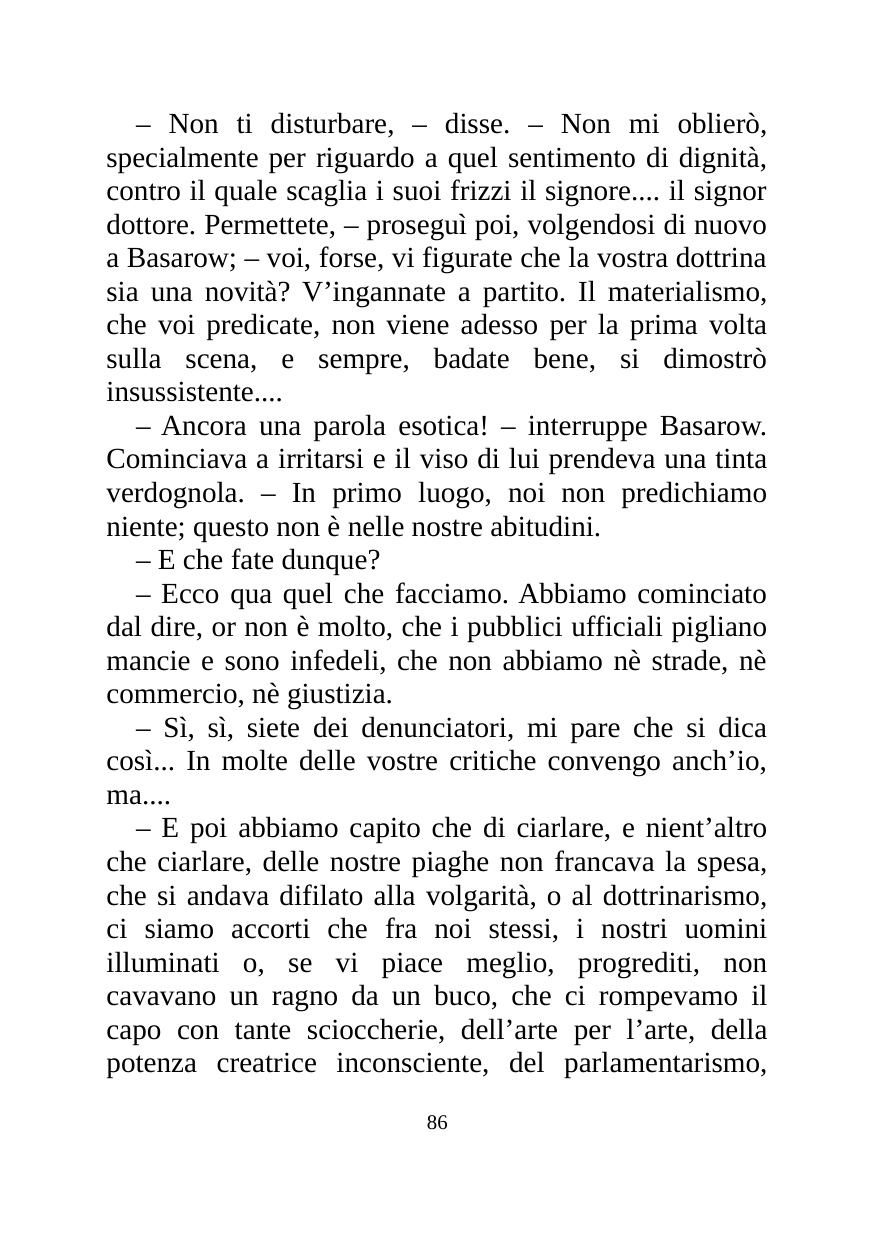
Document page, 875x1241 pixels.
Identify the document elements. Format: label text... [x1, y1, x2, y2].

text – Non ti disturbare, – disse. – Non mi oblierò, specialmente per riguardo a quel sentimento di dignità, contro il quale scaglia i suoi frizzi il signore.... il signor dottore. Permettete, – proseguì poi, volgendosi di nuovo a Basarow; – voi, forse, vi figurate che la vostra dottrina sia una novità? V’ingannate a partito. Il materialismo, che voi predicate, non viene adesso per la prima volta sulla scena, e sempre, badate bene, si dimostrò insussistente.... [106, 106, 768, 408]
text – E poi abbiamo capito che di ciarlare, e nient’altro che ciarlare, delle nostre piaghe non francava la spesa, che si andava difilato alla volgarità, o al dottrinarismo, ci siamo accorti che fra noi stessi, i nostri uomini illuminati o, se vi piace meglio, progrediti, non cavavano un ragno da un buco, che ci rompevamo il capo con tante scioccherie, dell’arte per l’arte, della potenza creatrice inconsciente, del parlamentarismo, [106, 811, 768, 1079]
text – Ancora una parola esotica! – interruppe Basarow. Cominciava a irritarsi e il viso di lui prendeva una tinta verdognola. – In primo luogo, noi non predichiamo niente; questo non è nelle nostre abitudini. [106, 408, 768, 542]
text – Ecco qua quel che facciamo. Abbiamo cominciato dal dire, or non è molto, che i pubblici ufficiali pigliano mancie e sono infedeli, che non abbiamo nè strade, nè commercio, nè giustizia. [106, 576, 768, 710]
text – Sì, sì, siete dei denunciatori, mi pare che si dica così... In molte delle vostre critiche convengo anch’io, ma.... [106, 710, 768, 811]
text – E che fate dunque? [106, 542, 768, 576]
